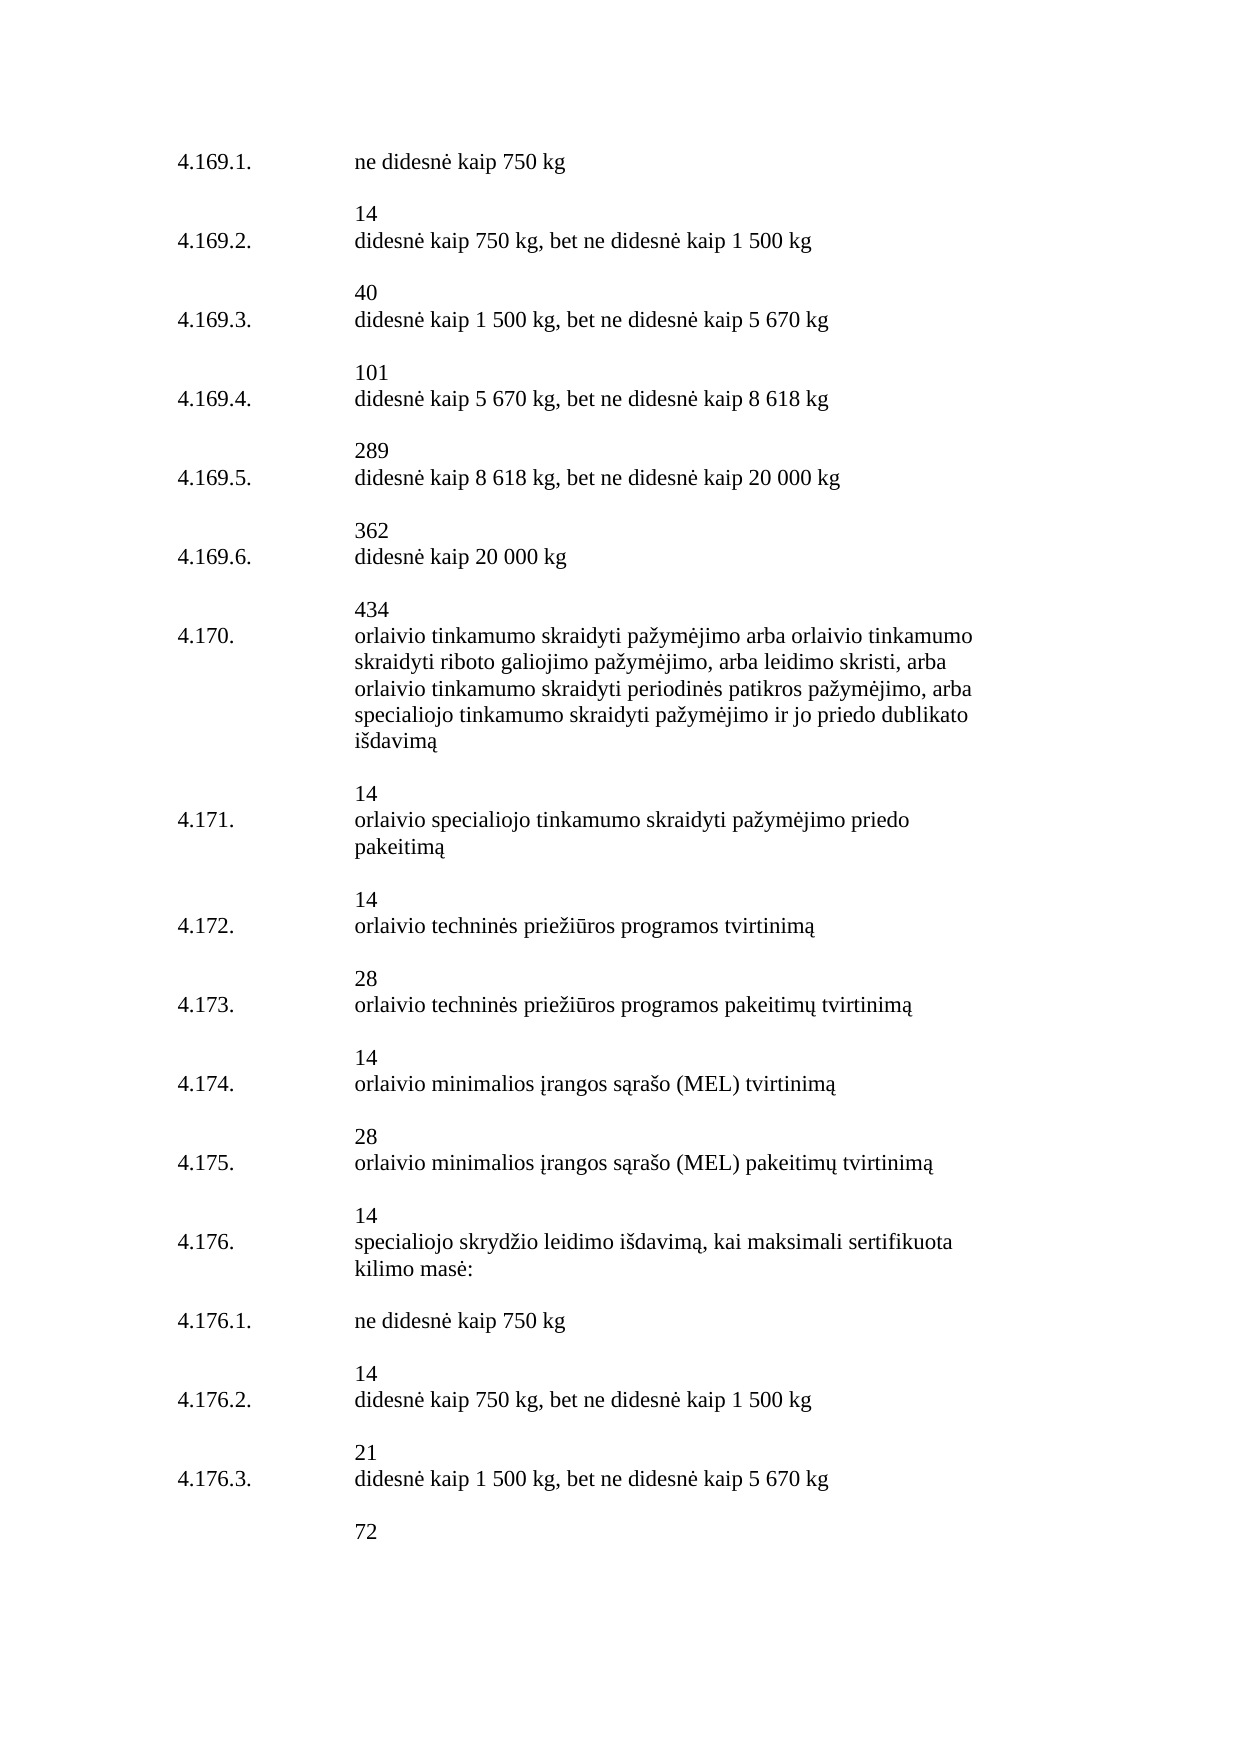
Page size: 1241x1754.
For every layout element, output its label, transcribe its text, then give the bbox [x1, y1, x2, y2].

text 4.169.3. didesnė kaip 1 500 kg, bet ne didesnė kaip 5 670 kg 101 [177, 306, 975, 385]
text kilimo masė: [354, 1254, 975, 1307]
text 4.174. orlaivio minimalios įrangos sąrašo (MEL) tvirtinimą 28 [177, 1070, 975, 1149]
text 4.170. orlaivio tinkamumo skraidyti pažymėjimo arba orlaivio tinkamumo [177, 622, 975, 648]
text 4.175. orlaivio minimalios įrangos sąrašo (MEL) pakeitimų tvirtinimą 14 [177, 1149, 975, 1228]
text išdavimą 14 [354, 727, 975, 807]
text 4.172. orlaivio techninės priežiūros programos tvirtinimą 28 [177, 912, 975, 991]
text 4.169.5. didesnė kaip 8 618 kg, bet ne didesnė kaip 20 000 kg 362 [177, 464, 975, 543]
text pakeitimą 14 [354, 833, 975, 912]
text 4.173. orlaivio techninės priežiūros programos pakeitimų tvirtinimą 14 [177, 991, 975, 1070]
text 4.171. orlaivio specialiojo tinkamumo skraidyti pažymėjimo priedo [177, 807, 975, 833]
text specialiojo tinkamumo skraidyti pažymėjimo ir jo priedo dublikato [354, 701, 975, 727]
text 4.169.6. didesnė kaip 20 000 kg 434 [177, 543, 975, 622]
text 4.169.4. didesnė kaip 5 670 kg, bet ne didesnė kaip 8 618 kg 289 [177, 385, 975, 464]
text 4.176. specialiojo skrydžio leidimo išdavimą, kai maksimali sertifikuota [177, 1228, 975, 1254]
text 4.169.2. didesnė kaip 750 kg, bet ne didesnė kaip 1 500 kg 40 [177, 227, 975, 306]
text orlaivio tinkamumo skraidyti periodinės patikros pažymėjimo, arba [354, 675, 975, 701]
text 4.176.3. didesnė kaip 1 500 kg, bet ne didesnė kaip 5 670 kg 72 [177, 1465, 975, 1544]
text skraidyti riboto galiojimo pažymėjimo, arba leidimo skristi, arba [354, 648, 975, 675]
text 4.176.1. ne didesnė kaip 750 kg 14 [177, 1307, 975, 1386]
text 4.176.2. didesnė kaip 750 kg, bet ne didesnė kaip 1 500 kg 21 [177, 1386, 975, 1465]
text 4.169.1. ne didesnė kaip 750 kg 14 [177, 148, 975, 227]
